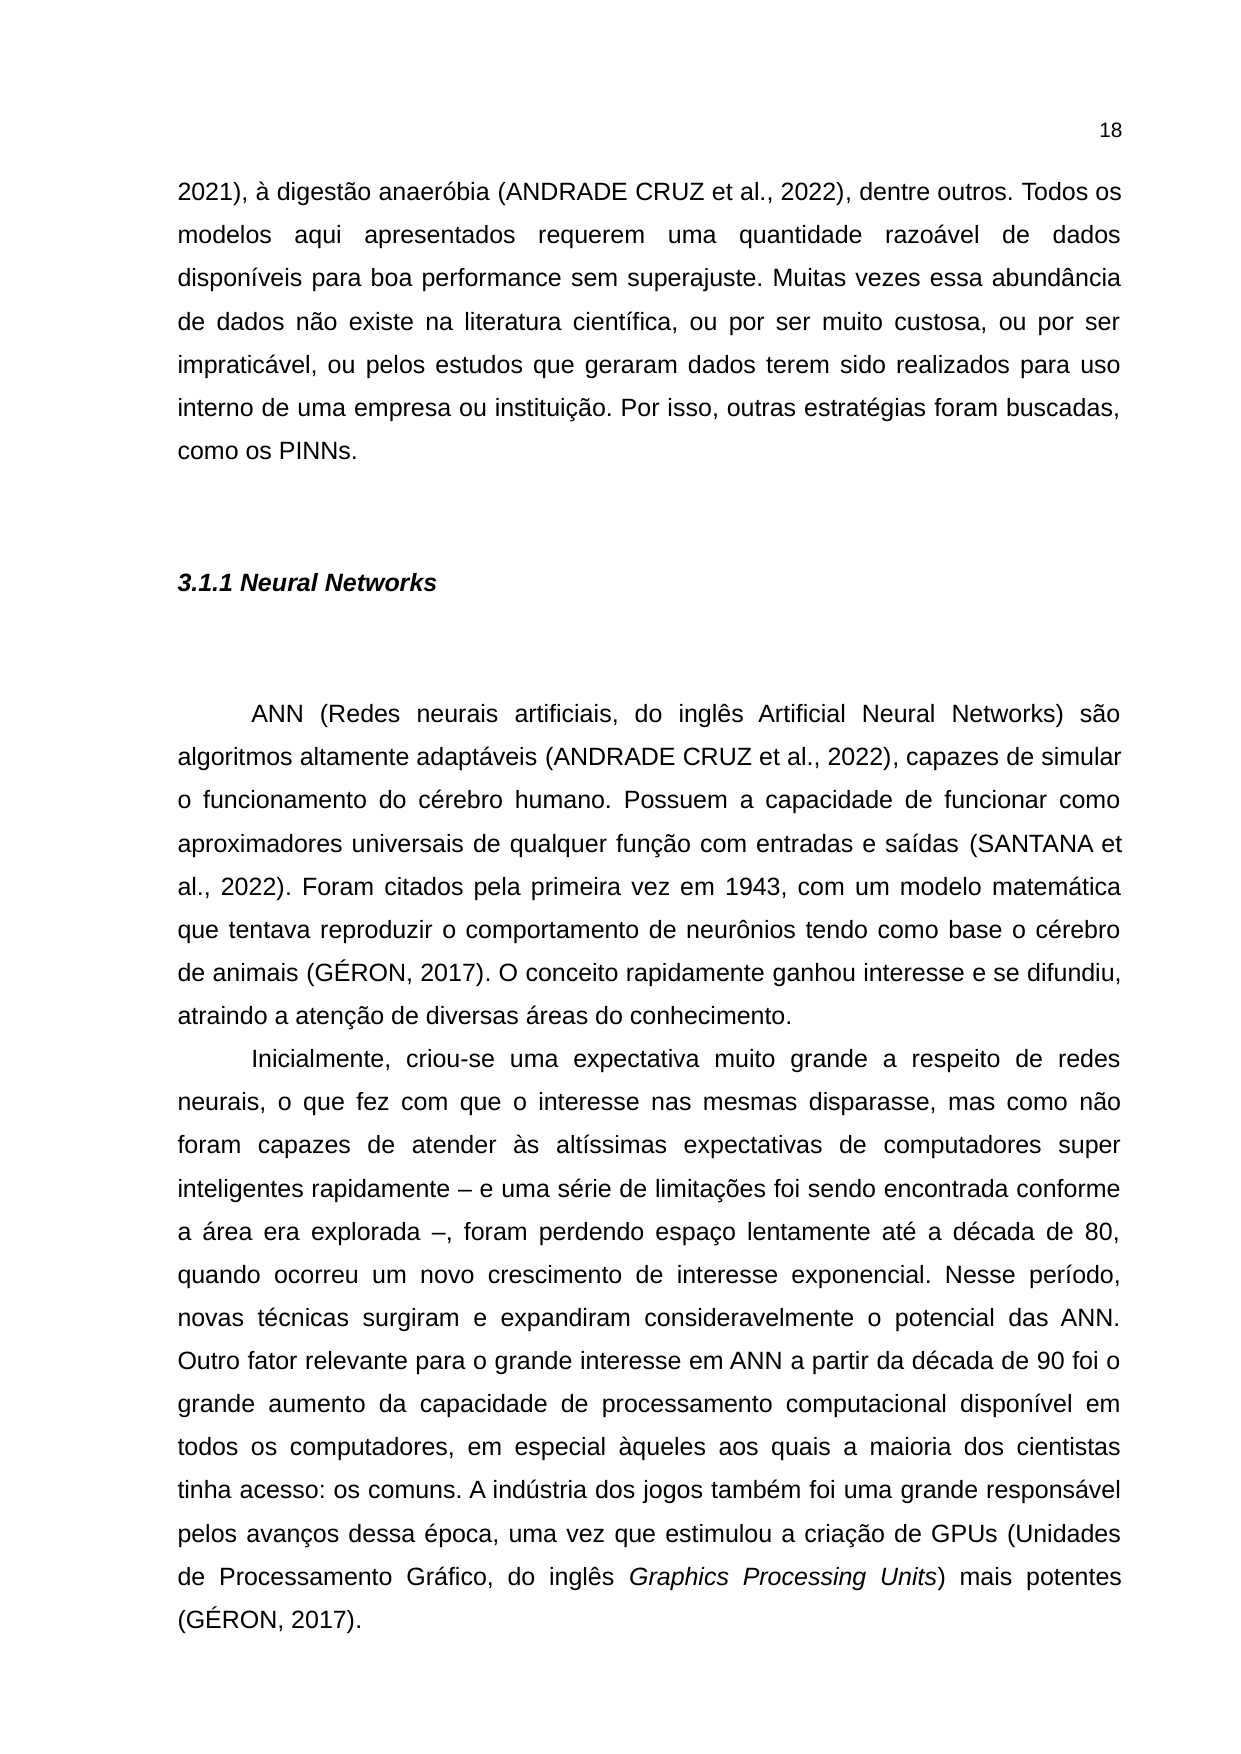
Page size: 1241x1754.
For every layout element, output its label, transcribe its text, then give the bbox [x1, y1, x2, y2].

text Inicialmente, criou-se uma expectativa muito grande a respeito de redes neurais, o que fez com que o interesse nas mesmas disparasse, mas como não foram capazes de atender às altíssimas expectativas de computadores super inteligentes rapidamente – e uma série de limitações foi sendo encontrada conforme a área era explorada –, foram perdendo espaço lentamente até a década de 80, quando ocorreu um novo crescimento de interesse exponencial. Nesse período, novas técnicas surgiram e expandiram consideravelmente o potencial das ANN. Outro fator relevante para o grande interesse em ANN a partir da década de 90 foi o grande aumento da capacidade de processamento computacional disponível em todos os computadores, em especial àqueles aos quais a maioria dos cientistas tinha acesso: os comuns. A indústria dos jogos também foi uma grande responsável pelos avanços dessa época, uma vez que estimulou a criação de GPUs (Unidades de Processamento Gráfico, do inglês Graphics Processing Units) mais potentes (GÉRON, 2017). [177, 1044, 1122, 1633]
subtitle Neural Networks [177, 567, 1122, 596]
text 2021), à digestão anaeróbia (ANDRADE CRUZ et al., 2022), dentre outros. Todos os modelos aqui apresentados requerem uma quantidade razoável de dados disponíveis para boa performance sem superajuste. Muitas vezes essa abundância de dados não existe na literatura científica, ou por ser muito custosa, ou por ser impraticável, ou pelos estudos que geraram dados terem sido realizados para uso interno de uma empresa ou instituição. Por isso, outras estratégias foram buscadas, como os PINNs. [177, 177, 1122, 464]
text ANN (Redes neurais artificiais, do inglês Artificial Neural Networks) são algoritmos altamente adaptáveis (ANDRADE CRUZ et al., 2022), capazes de simular o funcionamento do cérebro humano. Possuem a capacidade de funcionar como aproximadores universais de qualquer função com entradas e saídas (SANTANA et al., 2022). Foram citados pela primeira vez em 1943, com um modelo matemática que tentava reproduzir o comportamento de neurônios tendo como base o cérebro de animais (GÉRON, 2017). O conceito rapidamente ganhou interesse e se difundiu, atraindo a atenção de diversas áreas do conhecimento. [177, 699, 1122, 1030]
